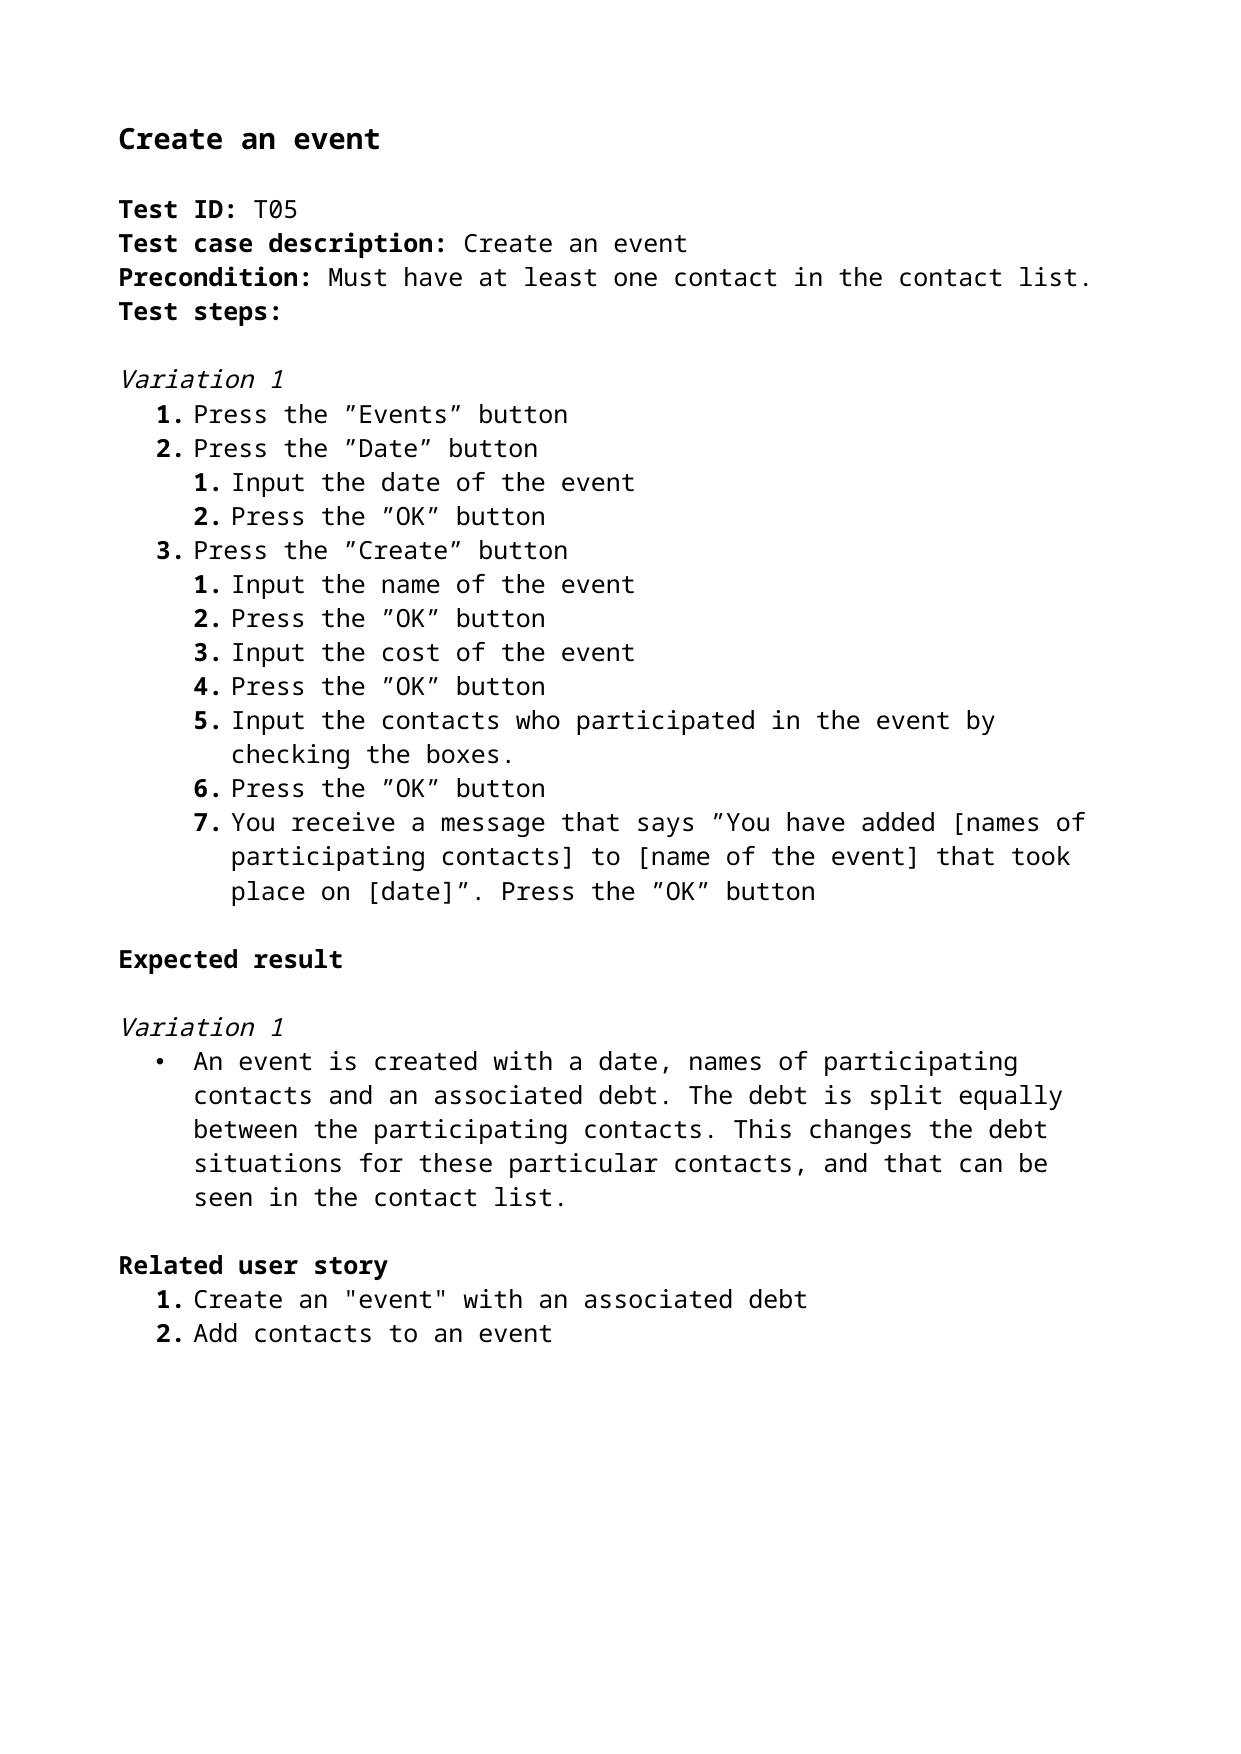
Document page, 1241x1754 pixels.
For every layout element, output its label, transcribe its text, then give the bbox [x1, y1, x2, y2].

list Create an "event" with an associated debt [156, 1282, 1122, 1316]
list Input the name of the event [193, 567, 1122, 601]
list Input the contacts who participated in the event by checking the boxes. [193, 703, 1122, 771]
text Variation 1 [118, 1009, 1122, 1043]
text Expected result [118, 941, 1122, 975]
list Press the ”OK” button [193, 601, 1122, 635]
text Test steps: [118, 294, 1122, 328]
list Press the ”Create” button [156, 532, 1122, 567]
text Test ID: T05 [118, 192, 1122, 226]
list You receive a message that says ”You have added [names of participating contacts] to [name of the event] that took place on [date]”. Press the ”OK” button [193, 805, 1122, 907]
list An event is created with a date, names of participating contacts and an associated debt. The debt is split equally between the participating contacts. This changes the debt situations for these particular contacts, and that can be seen in the contact list. [156, 1043, 1122, 1214]
list Input the date of the event [193, 464, 1122, 498]
text Related user story [118, 1248, 1122, 1282]
text Create an event [118, 118, 1122, 158]
list Press the ”OK” button [193, 498, 1122, 532]
text Test case description: Create an event [118, 226, 1122, 260]
list Input the cost of the event [193, 635, 1122, 669]
list Press the ”OK” button [193, 771, 1122, 805]
text Variation 1 [118, 362, 1122, 396]
list Press the ”Events” button [156, 396, 1122, 430]
list Add contacts to an event [156, 1316, 1122, 1350]
list Press the ”Date” button [156, 430, 1122, 464]
list Press the ”OK” button [193, 669, 1122, 703]
text Precondition: Must have at least one contact in the contact list. [118, 260, 1122, 294]
